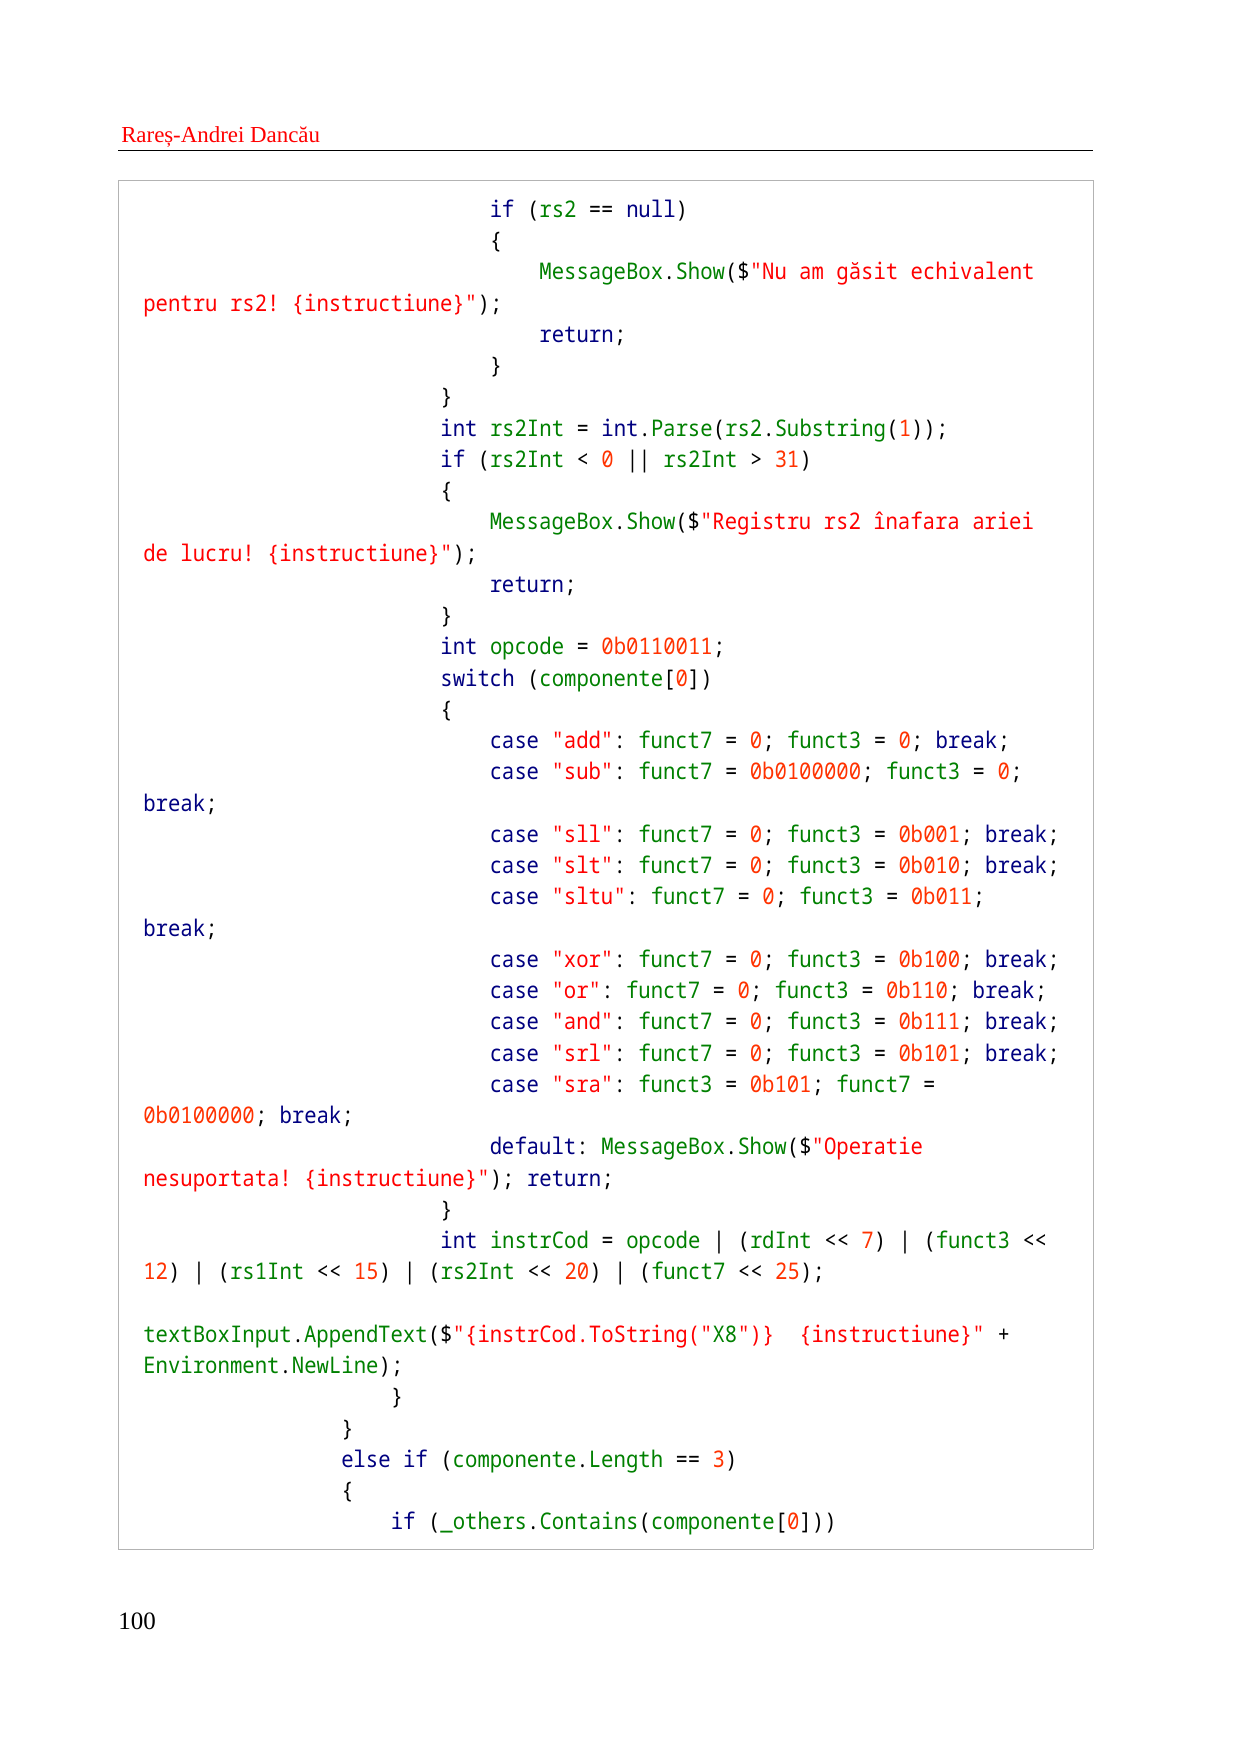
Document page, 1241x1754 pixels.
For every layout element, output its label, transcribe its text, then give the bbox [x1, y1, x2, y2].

text { [119, 461, 1093, 493]
text case "xor": funct7 = 0; funct3 = 0b100; break; [119, 930, 1093, 961]
text case "srl": funct7 = 0; funct3 = 0b101; break; [119, 1024, 1093, 1055]
text { [119, 211, 1093, 243]
text { [119, 1461, 1093, 1493]
text case "sltu": funct7 = 0; funct3 = 0b011; break; [119, 868, 1093, 930]
text { [119, 680, 1093, 711]
text } [119, 586, 1093, 618]
text } [119, 368, 1093, 399]
text case "add": funct7 = 0; funct3 = 0; break; [119, 711, 1093, 743]
text MessageBox.Show($"Nu am găsit echivalent pentru rs2! {instructiune}"); [119, 243, 1093, 305]
text } [119, 1399, 1093, 1430]
text MessageBox.Show($"Registru rs2 înafara ariei de lucru! {instructiune}"); [119, 493, 1093, 555]
text if (rs2Int < 0 || rs2Int > 31) [119, 430, 1093, 461]
text } [119, 1180, 1093, 1211]
text if (rs2 == null) [119, 181, 1093, 211]
text } [119, 336, 1093, 368]
text switch (componente[0]) [119, 649, 1093, 680]
text case "sra": funct3 = 0b101; funct7 = 0b0100000; break; [119, 1055, 1093, 1118]
text case "slt": funct7 = 0; funct3 = 0b010; break; [119, 836, 1093, 868]
text else if (componente.Length == 3) [119, 1430, 1093, 1461]
text case "sll": funct7 = 0; funct3 = 0b001; break; [119, 805, 1093, 836]
text textBoxInput.AppendText($"{instrCod.ToString("X8")} {instructiune}" + Environment.NewLine); [119, 1274, 1093, 1368]
text int rs2Int = int.Parse(rs2.Substring(1)); [119, 399, 1093, 430]
text case "and": funct7 = 0; funct3 = 0b111; break; [119, 993, 1093, 1024]
text return; [119, 305, 1093, 336]
text case "or": funct7 = 0; funct3 = 0b110; break; [119, 961, 1093, 993]
text if (_others.Contains(componente[0])) [119, 1493, 1093, 1549]
text int instrCod = opcode | (rdInt << 7) | (funct3 << 12) | (rs1Int << 15) | (rs2Int << 20) | (funct7 << 25); [119, 1211, 1093, 1274]
text case "sub": funct7 = 0b0100000; funct3 = 0; break; [119, 743, 1093, 805]
text return; [119, 555, 1093, 586]
text } [119, 1368, 1093, 1399]
text default: MessageBox.Show($"Operatie nesuportata! {instructiune}"); return; [119, 1118, 1093, 1180]
text int opcode = 0b0110011; [119, 618, 1093, 649]
